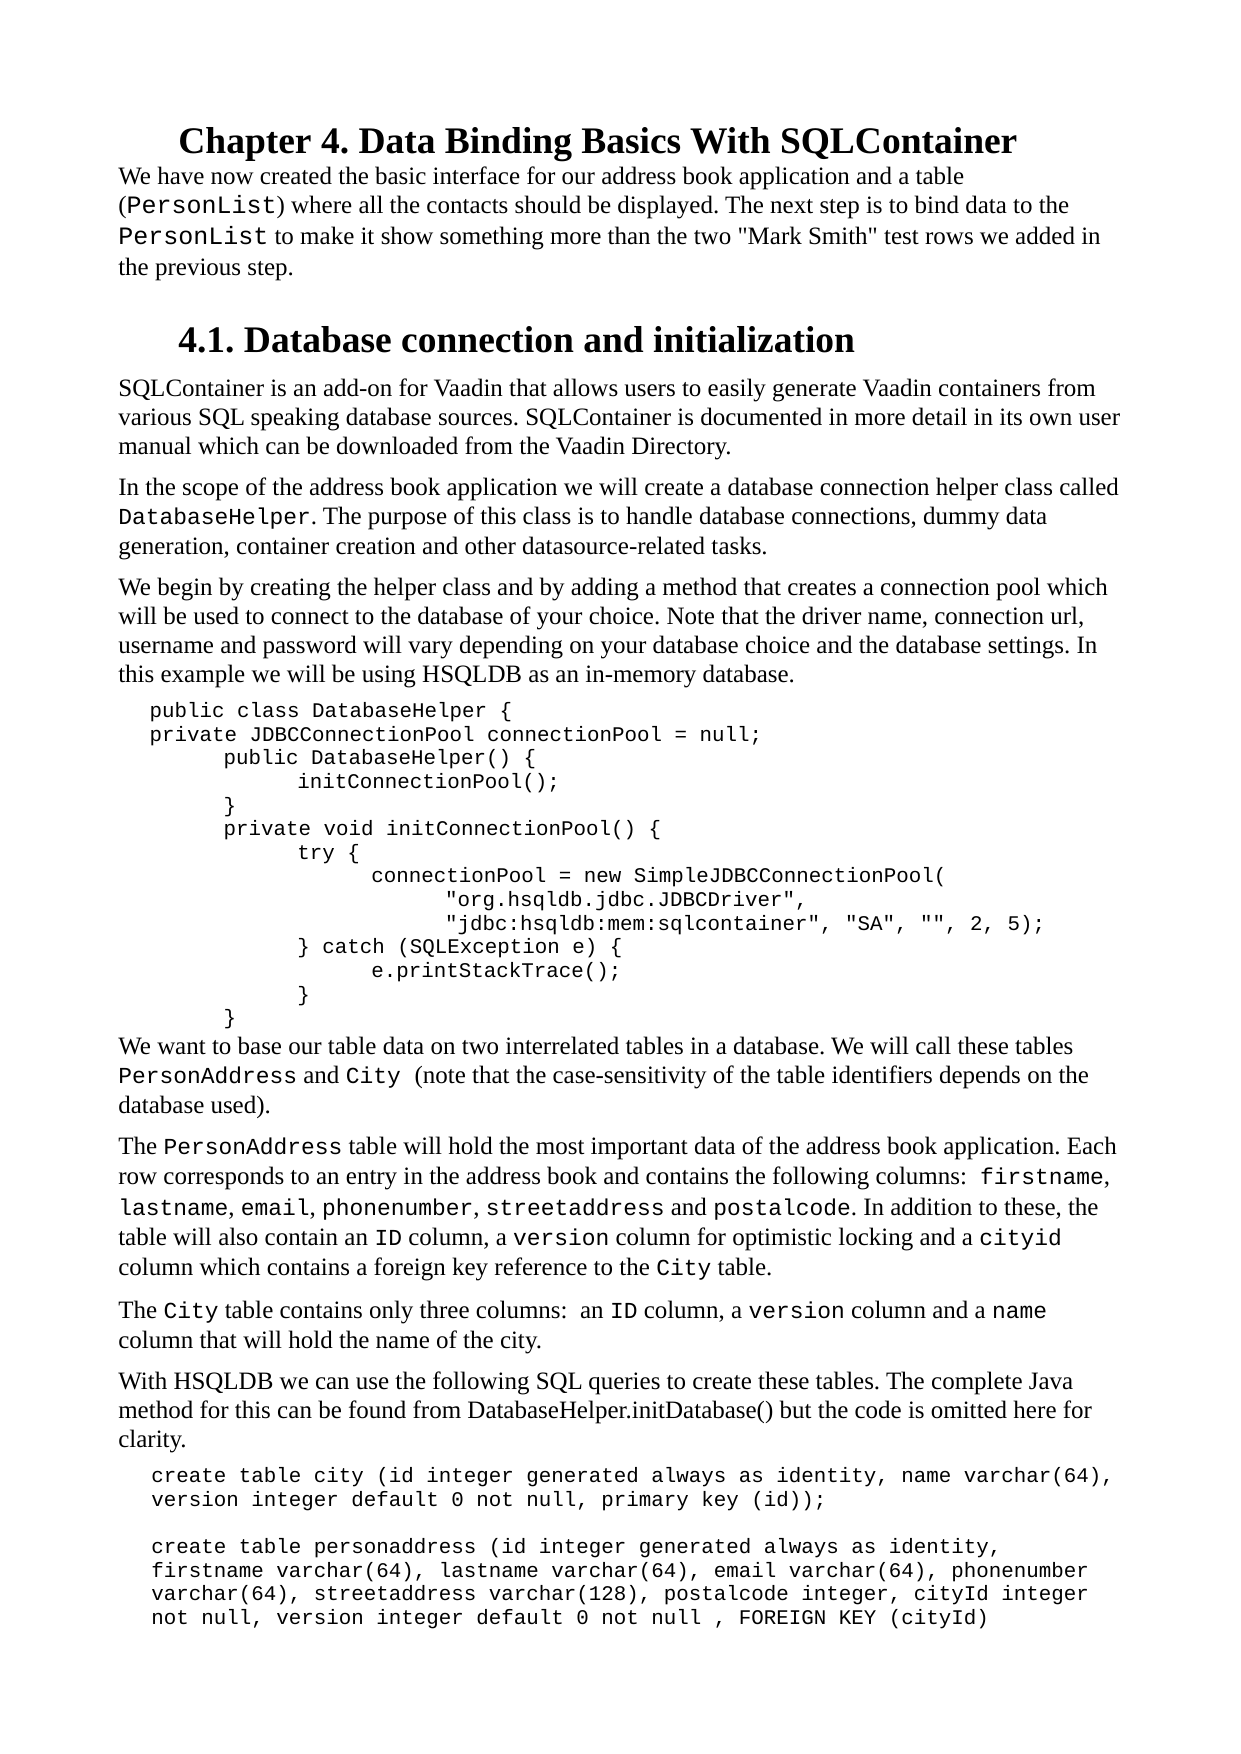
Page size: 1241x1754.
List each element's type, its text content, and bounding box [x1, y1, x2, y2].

text } [149, 1007, 1122, 1031]
text public class DatabaseHelper { [149, 700, 1122, 724]
text We have now created the basic interface for our address book application and a table (PersonList) where all the contacts should be displayed. The next step is to bind data to the PersonList to make it show something more than the two "Mark Smith" test rows we added in the previous step. [118, 161, 1122, 280]
text public DatabaseHelper() { [149, 747, 1122, 771]
text private void initConnectionPool() { [149, 818, 1122, 842]
text We begin by creating the helper class and by adding a method that creates a connection pool which will be used to connect to the database of your choice. Note that the driver name, connection url, username and password will vary depending on your database choice and the database settings. In this example we will be using HSQLDB as an in-memory database. [118, 572, 1122, 687]
text The City table contains only three columns: an ID column, a version column and a name column that will hold the name of the city. [118, 1295, 1122, 1354]
text create table personaddress (id integer generated always as identity, firstname varchar(64), lastname varchar(64), email varchar(64), phonenumber varchar(64), streetaddress varchar(128), postalcode integer, cityId integer not null, version integer default 0 not null , FOREIGN KEY (cityId) [151, 1536, 1122, 1631]
text } [149, 984, 1122, 1007]
text connectionPool = new SimpleJDBCConnectionPool( [149, 866, 1122, 889]
text create table city (id integer generated always as identity, name varchar(64), version integer default 0 not null, primary key (id)); [151, 1465, 1122, 1512]
text initConnectionPool(); [149, 771, 1122, 794]
text "jdbc:hsqldb:mem:sqlcontainer", "SA", "", 2, 5); [149, 913, 1122, 936]
text We want to base our table data on two interrelated tables in a database. We will call these tables PersonAddress and City (note that the case-sensitivity of the table identifiers depends on the database used). [118, 1031, 1122, 1119]
text } [149, 794, 1122, 818]
text In the scope of the address book application we will create a database connection helper class called DatabaseHelper. The purpose of this class is to handle database connections, dummy data generation, container creation and other datasource-related tasks. [118, 472, 1122, 560]
text try { [149, 842, 1122, 866]
text e.printStackTrace(); [149, 960, 1122, 984]
text } catch (SQLException e) { [149, 936, 1122, 960]
text "org.hsqldb.jdbc.JDBCDriver", [149, 889, 1122, 913]
text With HSQLDB we can use the following SQL queries to create these tables. The complete Java method for this can be found from DatabaseHelper.initDatabase() but the code is omitted here for clarity. [118, 1366, 1122, 1452]
text SQLContainer is an add-on for Vaadin that allows users to easily generate Vaadin containers from various SQL speaking database sources. SQLContainer is documented in more detail in its own user manual which can be downloaded from the Vaadin Directory. [118, 373, 1122, 460]
text private JDBCConnectionPool connectionPool = null; [149, 724, 1122, 747]
text The PersonAddress table will hold the most important data of the address book application. Each row corresponds to an entry in the address book and contains the following columns: firstname, lastname, email, phonenumber, streetaddress and postalcode. In addition to these, the table will also contain an ID column, a version column for optimistic locking and a cityid column which contains a foreign key reference to the City table. [118, 1131, 1122, 1282]
subtitle 4.1. Database connection and initialization [118, 318, 1122, 361]
subtitle Chapter 4. Data Binding Basics With SQLContainer [118, 118, 1122, 161]
